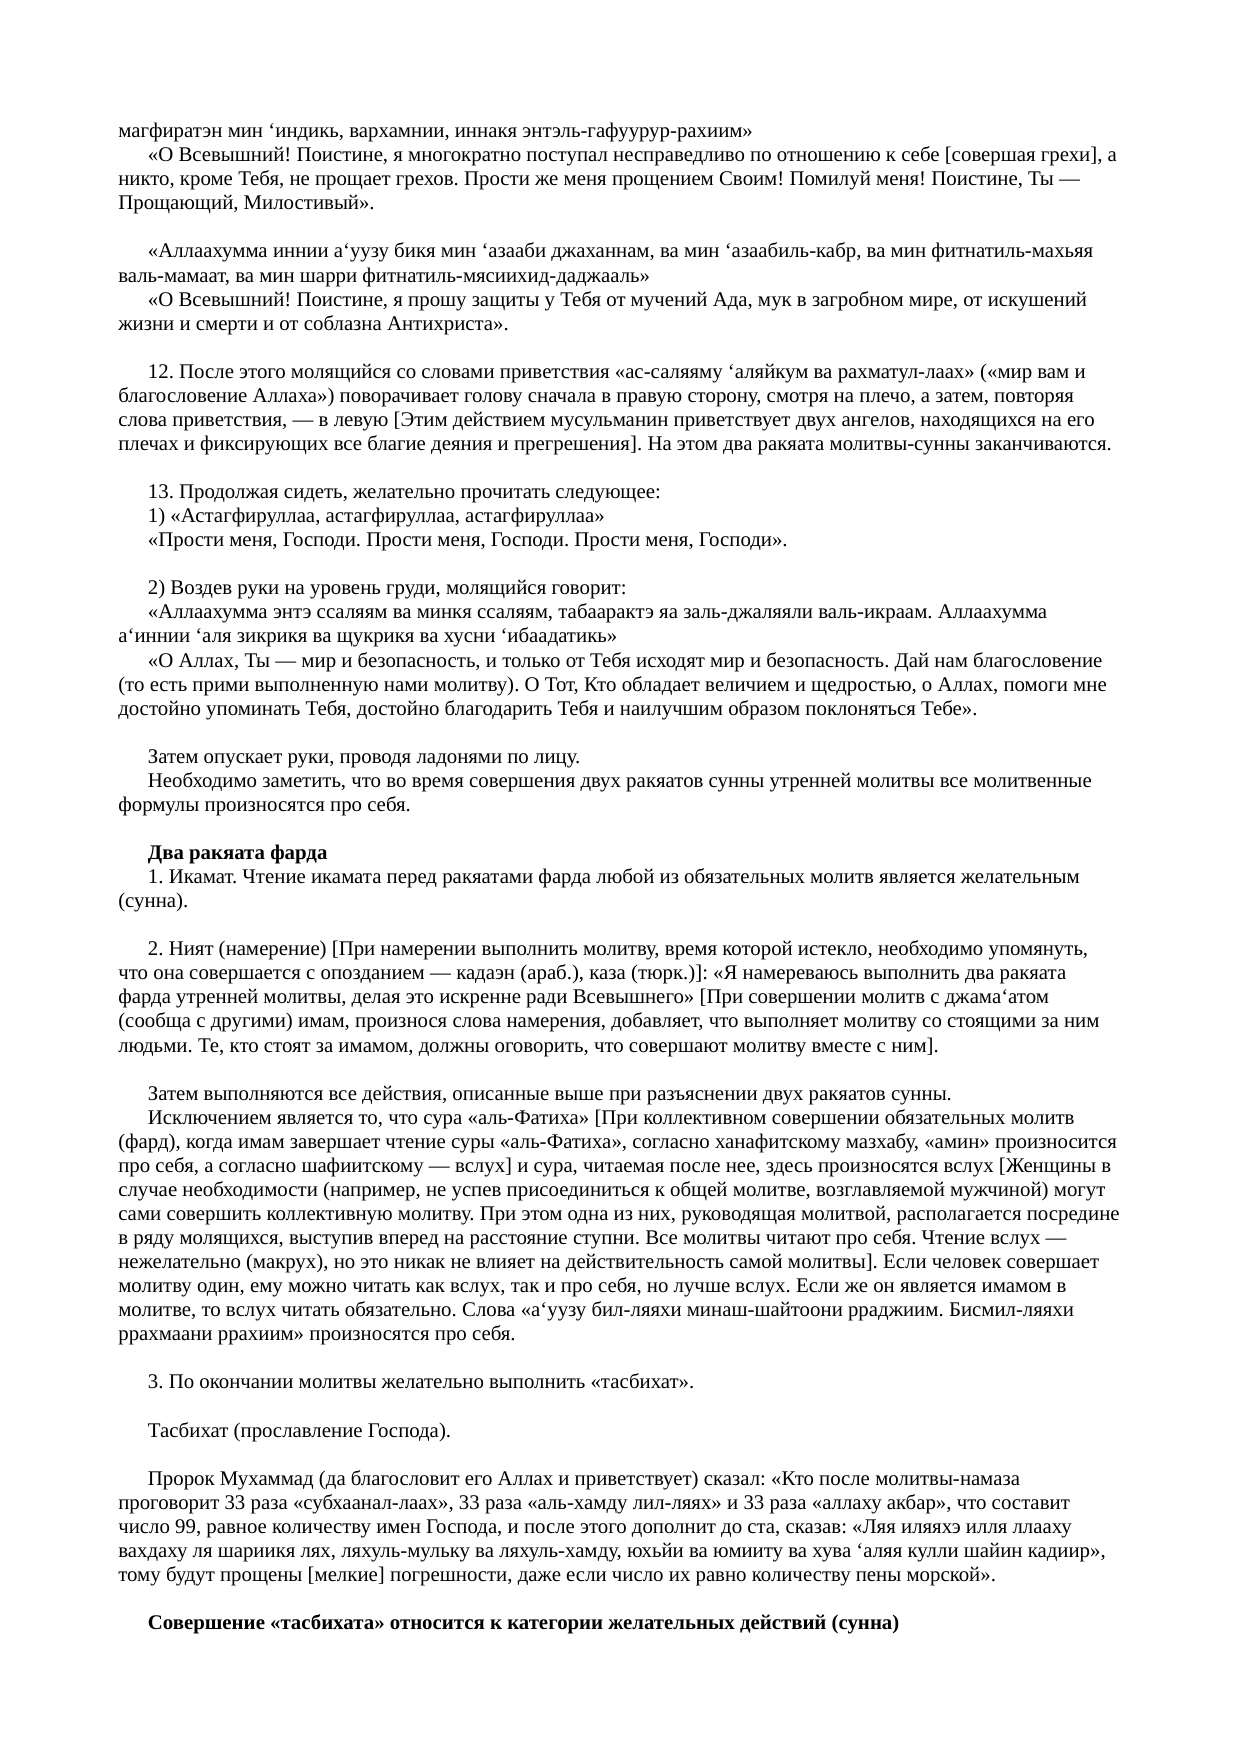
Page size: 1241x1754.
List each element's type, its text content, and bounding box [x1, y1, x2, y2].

text «О Всевышний! Поистине, я многократно поступал несправедливо по отношению к себе [совершая грехи], а никто, кроме Тебя, не прощает грехов. Прости же меня прощением Своим! Помилуй меня! Поистине, Ты — Прощающий, Милостивый». [118, 142, 1122, 214]
text «Прости меня, Господи. Прости меня, Господи. Прости меня, Господи». [118, 527, 1122, 551]
text Необходимо заметить, что во время совершения двух ракяатов сунны утренней молитвы все молитвенные формулы произносятся про себя. [118, 768, 1122, 816]
text 13. Продолжая сидеть, желательно прочитать следующее: [118, 479, 1122, 503]
text Тасбихат (прославление Господа). [118, 1417, 1122, 1442]
text «Аллаахумма энтэ ссаляям ва минкя ссаляям, табаарактэ яа заль-джаляяли валь-икраам. Аллаахумма а‘иннии ‘аля зикрикя ва щукрикя ва хусни ‘ибаадатикь» [118, 599, 1122, 647]
text 2) Воздев руки на уровень груди, молящийся говорит: [118, 575, 1122, 599]
text 3. По окончании молитвы желательно выполнить «тасбихат». [118, 1369, 1122, 1393]
text Исключением является то, что сура «аль-Фатиха» [При коллективном совершении обязательных молитв (фард), когда имам завершает чтение суры «аль-Фатиха», согласно ханафитскому мазхабу, «амин» произносится про себя, а согласно шафиитскому — вслух] и сура, читаемая после нее, здесь произносятся вслух [Женщины в случае необходимости (например, не успев присоединиться к общей молитве, возглавляемой мужчиной) могут сами совершить коллективную молитву. При этом одна из них, руководящая молитвой, располагается посредине в ряду молящихся, выступив вперед на расстояние ступни. Все молитвы читают про себя. Чтение вслух — нежелательно (макрух), но это никак не влияет на действительность самой молитвы]. Если человек совершает молитву один, ему можно читать как вслух, так и про себя, но лучше вслух. Если же он является имамом в молитве, то вслух читать обязательно. Слова «а‘уузу бил-ляяхи минаш-шайтоони рраджиим. Бисмил-ляяхи ррахмаани ррахиим» произносятся про себя. [118, 1105, 1122, 1345]
text 1) «Астагфируллаа, астагфируллаа, астагфируллаа» [118, 503, 1122, 527]
text «О Аллах, Ты — мир и безопасность, и только от Тебя исходят мир и безопасность. Дай нам благословение (то есть прими выполненную нами молитву). О Тот, Кто обладает величием и щедростью, о Аллах, помоги мне достойно упоминать Тебя, достойно благодарить Тебя и наилучшим образом поклоняться Тебе». [118, 647, 1122, 720]
text Совершение «тасбихата» относится к категории желательных действий (сунна) [118, 1610, 1122, 1634]
text 2. Ният (намерение) [При намерении выполнить молитву, время которой истекло, необходимо упомянуть, что она совершается с опозданием — кадаэн (араб.), каза (тюрк.)]: «Я намереваюсь выполнить два ракяата фарда утренней молитвы, делая это искренне ради Всевышнего» [При совершении молитв с джама‘атом (сообща с другими) имам, произнося слова намерения, добавляет, что выполняет молитву со стоящими за ним людьми. Те, кто стоят за имамом, должны оговорить, что совершают молитву вместе с ним]. [118, 936, 1122, 1057]
text Затем выполняются все действия, описанные выше при разъяснении двух ракяатов сунны. [118, 1081, 1122, 1105]
text Пророк Мухаммад (да благословит его Аллах и приветствует) сказал: «Кто после молитвы-намаза проговорит 33 раза «субхаанал-лаах», 33 раза «аль-хамду лил-ляях» и 33 раза «аллаху акбар», что составит число 99, равное количеству имен Господа, и после этого дополнит до ста, сказав: «Ляя иляяхэ илля ллааху вахдаху ля шариикя лях, ляхуль-мульку ва ляхуль-хамду, юхьйи ва юмииту ва хува ‘аляя кулли шайин кадиир», тому будут прощены [мелкие] погрешности, даже если число их равно количеству пены морской». [118, 1466, 1122, 1586]
text «О Всевышний! Поистине, я прошу защиты у Тебя от мучений Ада, мук в загробном мире, от искушений жизни и смерти и от соблазна Антихриста». [118, 287, 1122, 335]
text магфиратэн мин ‘индикь, вархамнии, иннакя энтэль-гафуурур-рахиим» [118, 118, 1122, 142]
text «Аллаахумма иннии а‘уузу бикя мин ‘азааби джаханнам, ва мин ‘азаабиль-кабр, ва мин фитнатиль-махьяя валь-мамаат, ва мин шарри фитнатиль-мясиихид-даджааль» [118, 238, 1122, 287]
text Два ракяата фарда [118, 840, 1122, 864]
text 1. Икамат. Чтение икамата перед ракяатами фарда любой из обязательных молитв является желательным (сунна). [118, 864, 1122, 912]
text Затем опускает руки, проводя ладонями по лицу. [118, 744, 1122, 768]
text 12. После этого молящийся со словами приветствия «ас-саляяму ‘аляйкум ва рахматул-лаах» («мир вам и благословение Аллаха») поворачивает голову сначала в правую сторону, смотря на плечо, а затем, повторяя слова приветствия, — в левую [Этим действием мусульманин приветствует двух ангелов, находящихся на его плечах и фиксирующих все благие деяния и прегрешения]. На этом два ракяата молитвы-сунны заканчиваются. [118, 359, 1122, 455]
